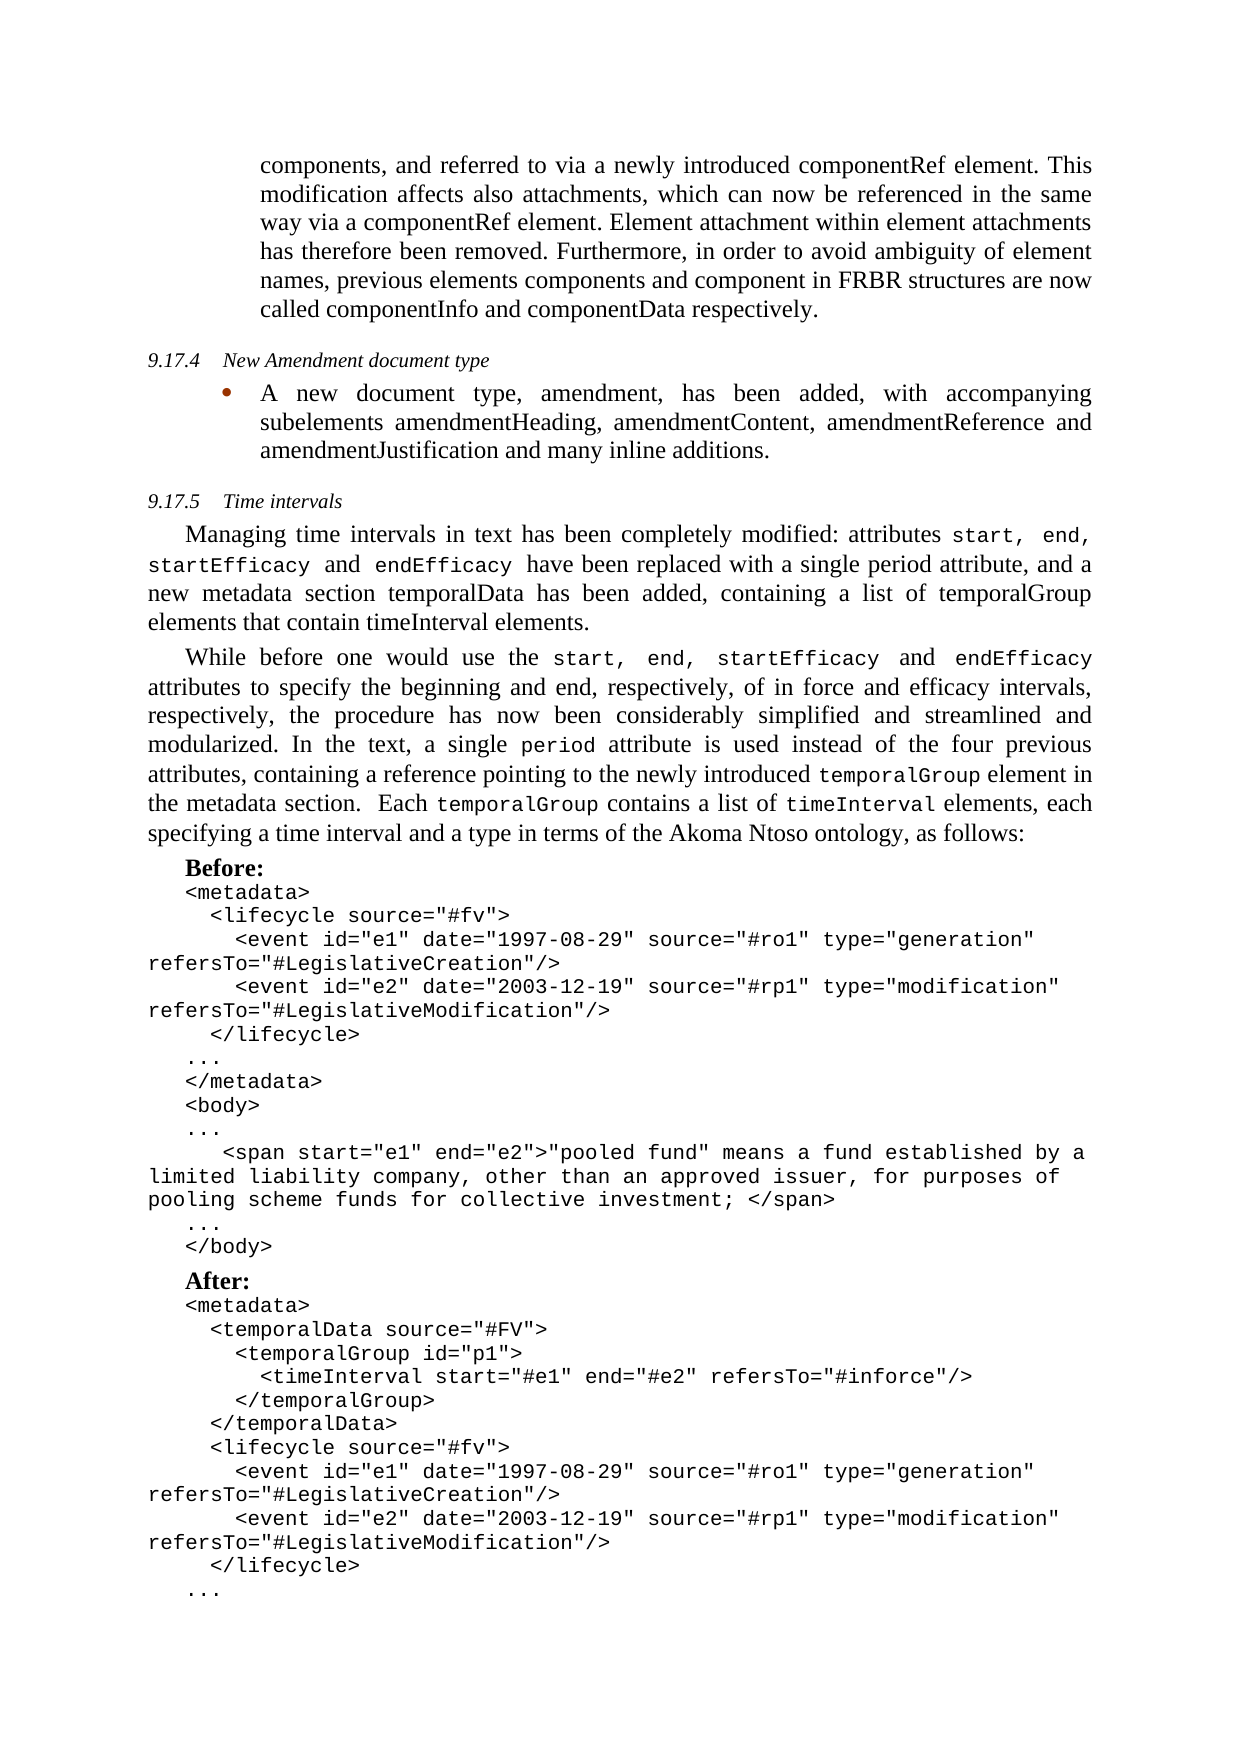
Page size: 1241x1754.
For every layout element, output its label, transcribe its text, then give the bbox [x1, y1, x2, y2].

text <temporalGroup id="p1"> [148, 1342, 1092, 1366]
text </metadata> [148, 1071, 1092, 1095]
text </lifecycle> [148, 1555, 1092, 1579]
text Before: [148, 853, 1092, 882]
list A new document type, amendment, has been added, with accompanying subelements amendmentHeading, amendmentContent, amendmentReference and amendmentJustification and many inline additions. [222, 378, 1092, 464]
text <lifecycle source="#fv"> [148, 906, 1092, 929]
text ... [148, 1213, 1092, 1237]
text ... [148, 1047, 1092, 1071]
text <event id="e1" date="1997-08-29" source="#ro1" type="generation" refersTo="#LegislativeCreation"/> [148, 929, 1092, 976]
list components, and referred to via a newly introduced componentRef element. This modification affects also attachments, which can now be referenced in the same way via a componentRef element. Element attachment within element attachments has therefore been removed. Furthermore, in order to avoid ambiguity of element names, previous elements components and component in FRBR structures are now called componentInfo and componentData respectively. [222, 150, 1092, 322]
text <timeInterval start="#e1" end="#e2" refersTo="#inforce"/> [148, 1366, 1092, 1390]
subtitle Time intervals [148, 489, 1092, 513]
text ... [148, 1118, 1092, 1142]
text Managing time intervals in text has been completely modified: attributes start, end, startEfficacy and endEfficacy have been replaced with a single period attribute, and a new metadata section temporalData has been added, containing a list of temporalGroup elements that contain timeInterval elements. [148, 519, 1092, 636]
text </lifecycle> [148, 1024, 1092, 1047]
text <span start="e1" end="e2">"pooled fund" means a fund established by a limited liability company, other than an approved issuer, for purposes of pooling scheme funds for collective investment; </span> [148, 1142, 1092, 1213]
text <event id="e2" date="2003-12-19" source="#rp1" type="modification" refersTo="#LegislativeModification"/> [148, 1508, 1092, 1555]
text </temporalGroup> [148, 1390, 1092, 1413]
text ... [148, 1579, 1092, 1603]
text </temporalData> [148, 1413, 1092, 1437]
text While before one would use the start, end, startEfficacy and endEfficacy attributes to specify the beginning and end, respectively, of in force and efficacy intervals, respectively, the procedure has now been considerably simplified and streamlined and modularized. In the text, a single period attribute is used instead of the four previous attributes, containing a reference pointing to the newly introduced temporalGroup element in the metadata section. Each temporalGroup contains a list of timeInterval elements, each specifying a time interval and a type in terms of the Akoma Ntoso ontology, as follows: [148, 642, 1092, 847]
text </body> [148, 1237, 1092, 1260]
text After: [148, 1266, 1092, 1295]
text <body> [148, 1095, 1092, 1118]
text <lifecycle source="#fv"> [148, 1437, 1092, 1461]
text <metadata> [148, 882, 1092, 906]
text <metadata> [148, 1295, 1092, 1319]
text <temporalData source="#FV"> [148, 1319, 1092, 1342]
subtitle New Amendment document type [148, 347, 1092, 372]
text <event id="e1" date="1997-08-29" source="#ro1" type="generation" refersTo="#LegislativeCreation"/> [148, 1461, 1092, 1508]
text <event id="e2" date="2003-12-19" source="#rp1" type="modification" refersTo="#LegislativeModification"/> [148, 976, 1092, 1024]
